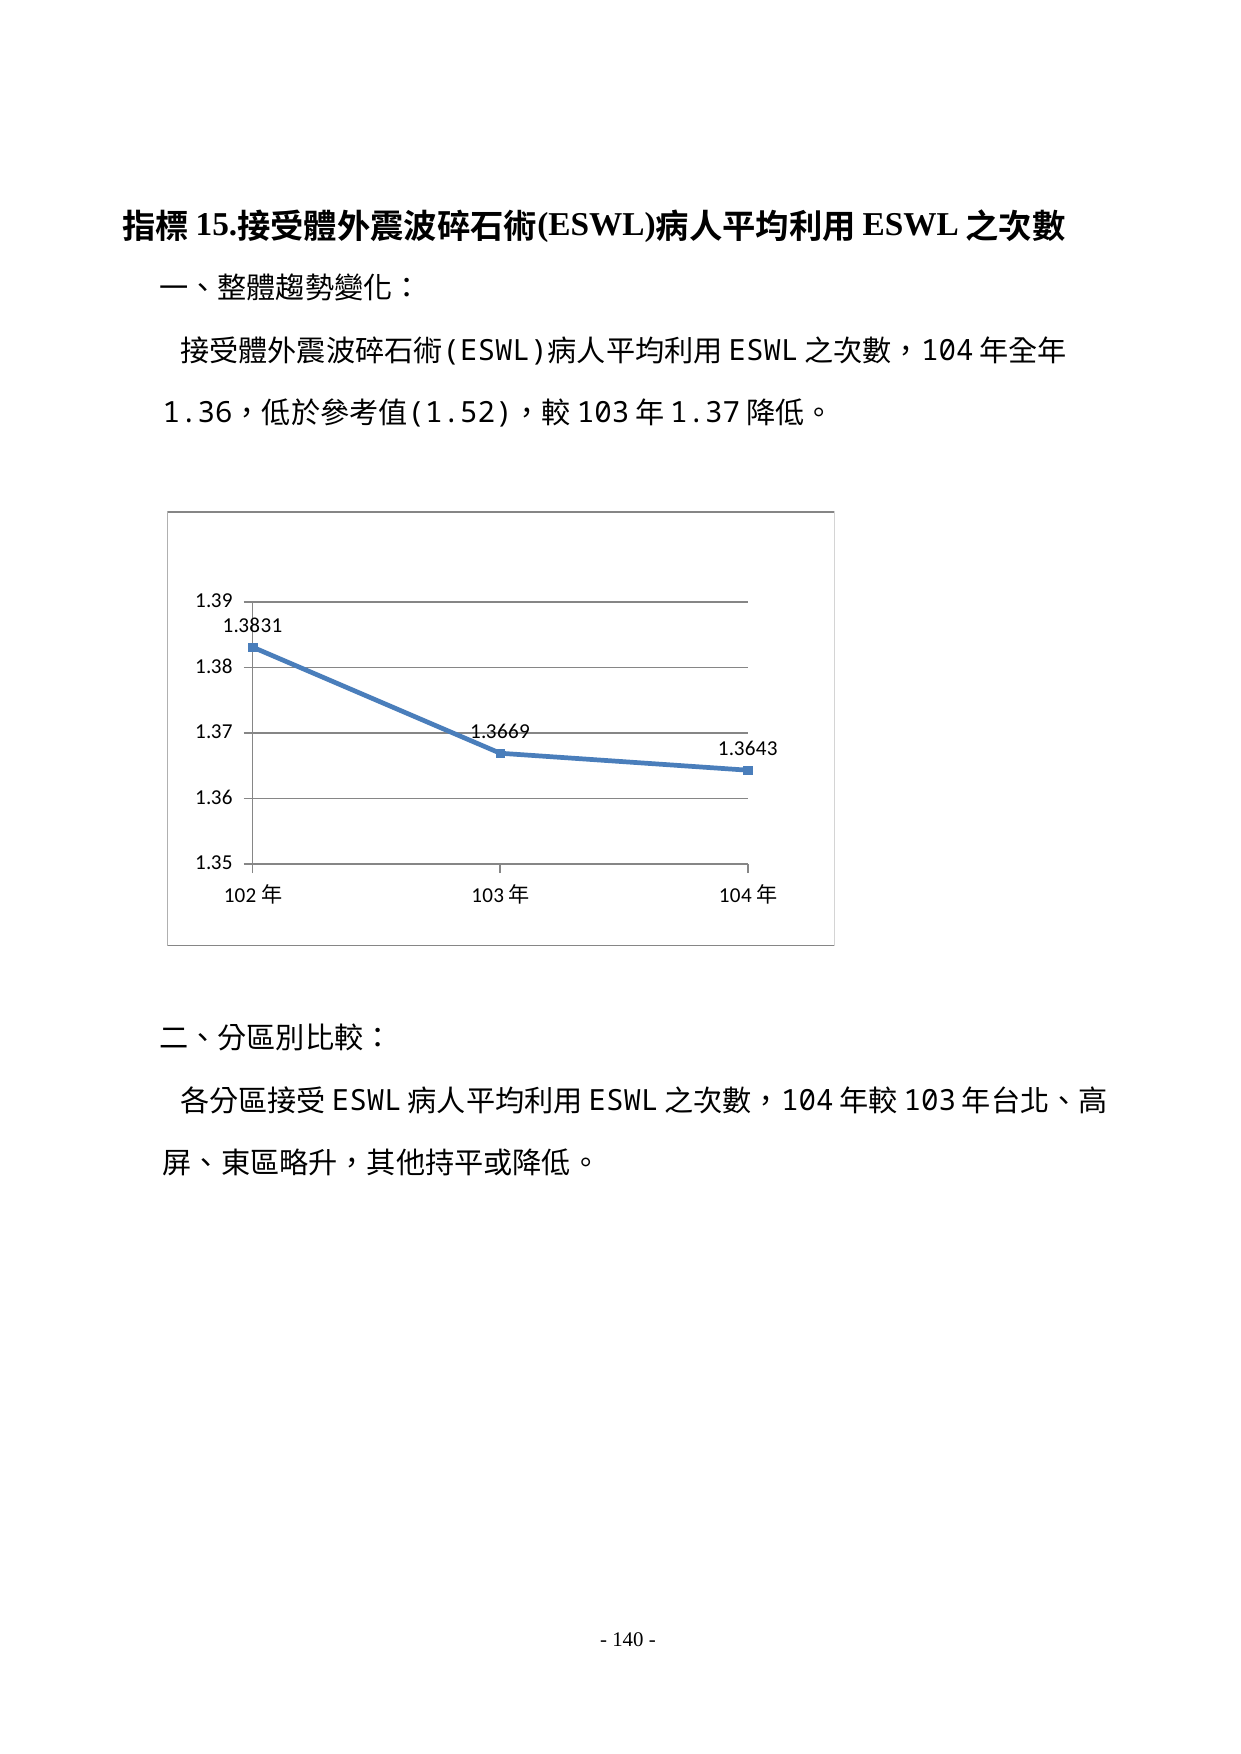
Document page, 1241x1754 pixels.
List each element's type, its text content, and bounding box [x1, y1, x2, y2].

table_cell [591, 1182, 706, 1244]
table_cell 各分區接受ESWL病人平均利用ESWL之次數，104年較103年台北、高屏、東區略升，其他持平或降低。 [104, 1057, 1122, 1182]
table_cell [104, 557, 1122, 976]
table_cell [706, 245, 818, 307]
table_cell [930, 1182, 1122, 1244]
table_cell [477, 1182, 591, 1244]
table_cell 指標15.接受體外震波碎石術(ESWL)病人平均利用ESWL之次數 [104, 182, 1122, 244]
table_cell [104, 435, 247, 557]
table_cell [477, 435, 591, 511]
table_cell [363, 435, 477, 511]
table_cell [706, 435, 818, 511]
table_cell [706, 1182, 818, 1244]
table_cell [818, 245, 930, 307]
table_cell [248, 1182, 363, 1244]
table_cell [818, 435, 930, 557]
table_cell [818, 1182, 930, 1244]
table_cell [104, 1182, 247, 1244]
table_header [104, 120, 1122, 182]
table_cell [363, 1182, 477, 1244]
table_cell [591, 435, 706, 511]
table_cell [930, 245, 1122, 307]
table_cell 二、分區別比較： [104, 976, 1122, 1057]
table_cell [591, 245, 706, 307]
table_cell [930, 435, 1122, 557]
table_cell 接受體外震波碎石術(ESWL)病人平均利用ESWL之次數，104年全年1.36，低於參考值(1.52)，較103年1.37降低。 [104, 307, 1122, 435]
table_cell [248, 435, 363, 511]
table_cell 一、整體趨勢變化： [104, 245, 591, 307]
